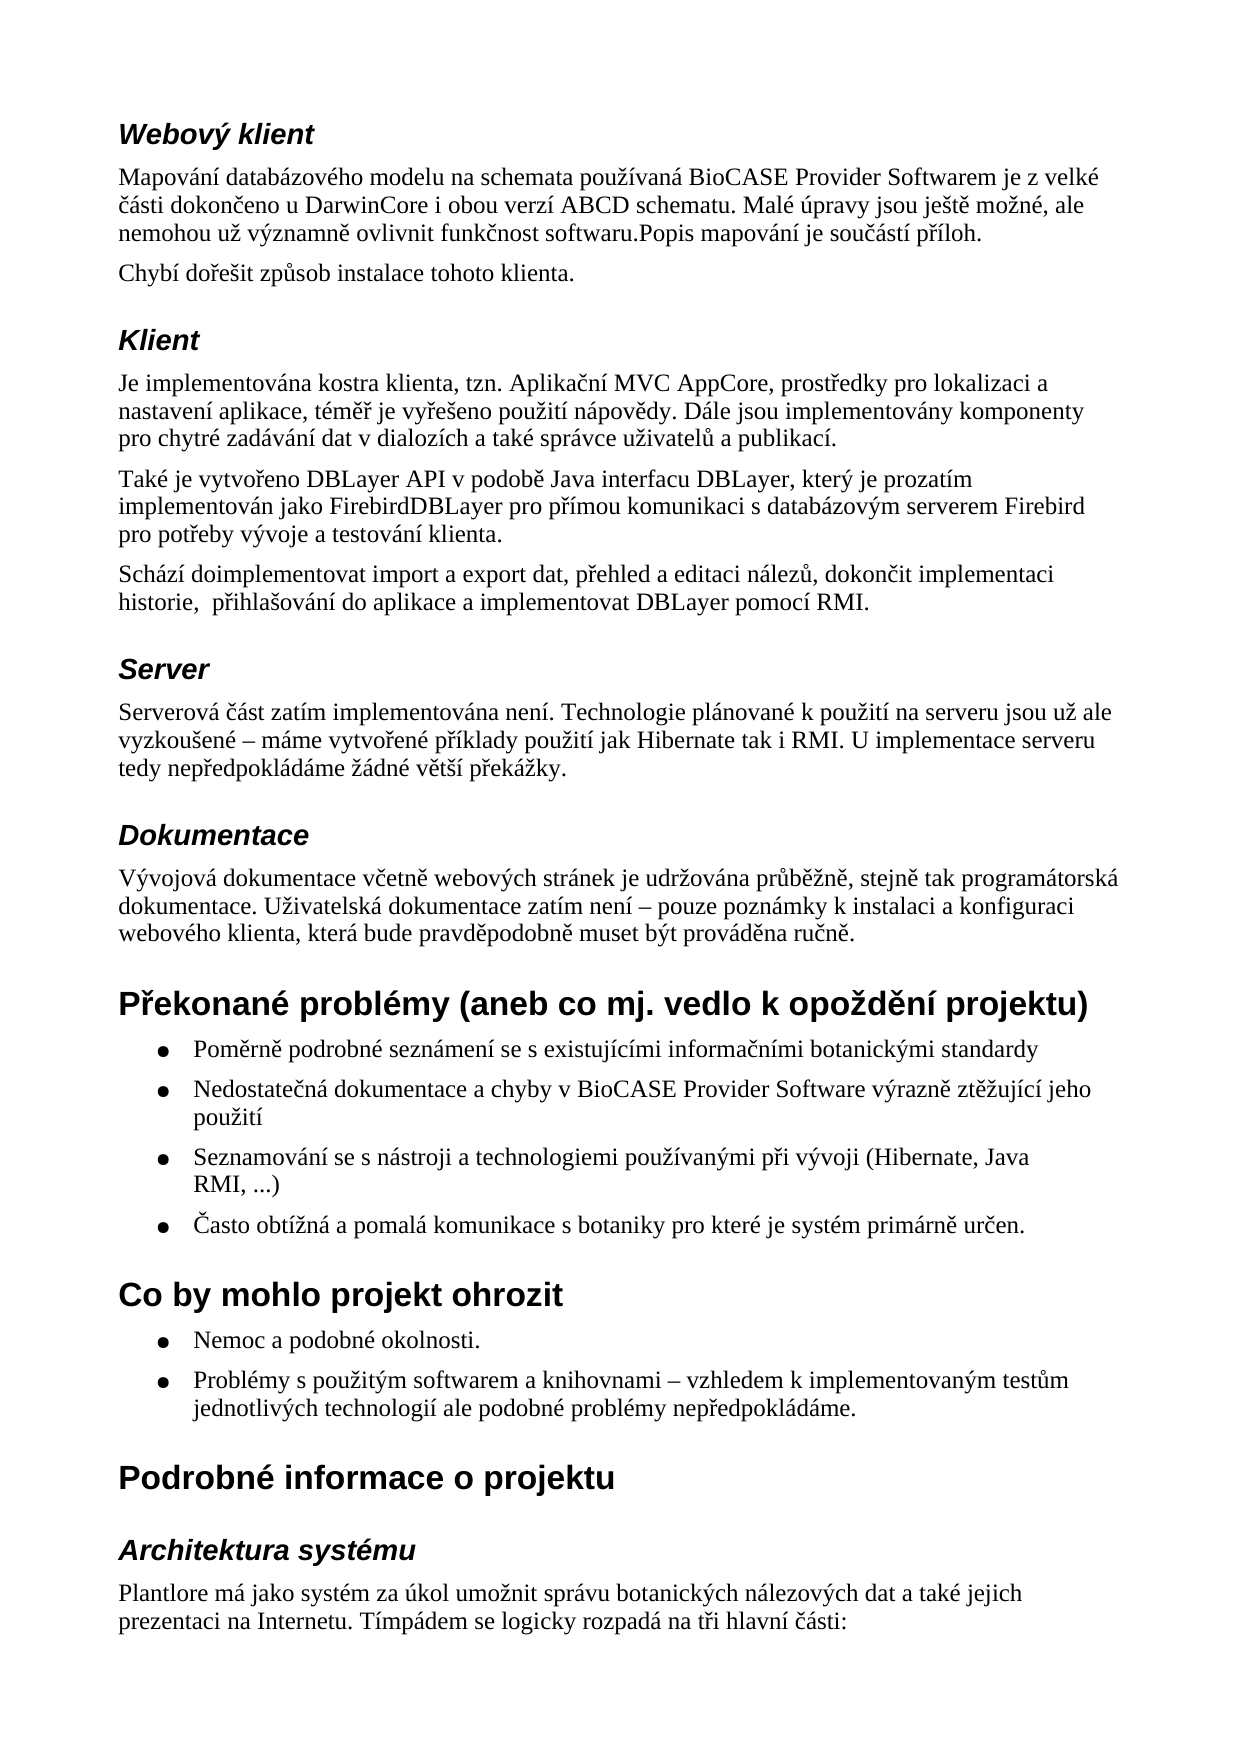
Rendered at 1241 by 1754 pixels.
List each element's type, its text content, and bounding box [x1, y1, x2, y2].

subtitle Architektura systému [118, 1534, 1122, 1567]
text Plantlore má jako systém za úkol umožnit správu botanických nálezových dat a také jejich prezentaci na Internetu. Tímpádem se logicky rozpadá na tři hlavní části: [118, 1579, 1122, 1635]
text Je implementována kostra klienta, tzn. Aplikační MVC AppCore, prostředky pro lokalizaci a nastavení aplikace, téměř je vyřešeno použití nápovědy. Dále jsou implementovány komponenty pro chytré zadávání dat v dialozích a také správce uživatelů a publikací. [118, 369, 1122, 452]
list Nedostatečná dokumentace a chyby v BioCASE Provider Software výrazně ztěžující jeho použití [156, 1075, 1122, 1130]
subtitle Podrobné informace o projektu [118, 1459, 1122, 1497]
text Chybí dořešit způsob instalace tohoto klienta. [118, 259, 1122, 287]
list Často obtížná a pomalá komunikace s botaniky pro které je systém primárně určen. [156, 1211, 1122, 1238]
list Seznamování se s nástroji a technologiemi používanými při vývoji (Hibernate, Java RMI, ...) [156, 1143, 1122, 1198]
subtitle Dokumentace [118, 819, 1122, 852]
text Mapování databázového modelu na schemata používaná BioCASE Provider Softwarem je z velké části dokončeno u DarwinCore i obou verzí ABCD schematu. Malé úpravy jsou ještě možné, ale nemohou už významně ovlivnit funkčnost softwaru.Popis mapování je součástí příloh. [118, 163, 1122, 246]
text Také je vytvořeno DBLayer API v podobě Java interfacu DBLayer, který je prozatím implementován jako FirebirdDBLayer pro přímou komunikaci s databázovým serverem Firebird pro potřeby vývoje a testování klienta. [118, 465, 1122, 548]
list Nemoc a podobné okolnosti. [156, 1326, 1122, 1354]
text Serverová část zatím implementována není. Technologie plánované k použití na serveru jsou už ale vyzkoušené – máme vytvořené příklady použití jak Hibernate tak i RMI. U implementace serveru tedy nepředpokládáme žádné větší překážky. [118, 698, 1122, 782]
subtitle Překonané problémy (aneb co mj. vedlo k opoždění projektu) [118, 985, 1122, 1022]
text Vývojová dokumentace včetně webových stránek je udržována průběžně, stejně tak programátorská dokumentace. Uživatelská dokumentace zatím není – pouze poznámky k instalaci a konfiguraci webového klienta, která bude pravděpodobně muset být prováděna ručně. [118, 864, 1122, 947]
subtitle Server [118, 653, 1122, 686]
subtitle Webový klient [118, 118, 1122, 151]
subtitle Klient [118, 324, 1122, 357]
text Schází doimplementovat import a export dat, přehled a editaci nálezů, dokončit implementaci historie, přihlašování do aplikace a implementovat DBLayer pomocí RMI. [118, 560, 1122, 616]
list Problémy s použitým softwarem a knihovnami – vzhledem k implementovaným testům jednotlivých technologií ale podobné problémy nepředpokládáme. [156, 1366, 1122, 1422]
list Poměrně podrobné seznámení se s existujícími informačními botanickými standardy [156, 1035, 1122, 1062]
subtitle Co by mohlo projekt ohrozit [118, 1276, 1122, 1313]
